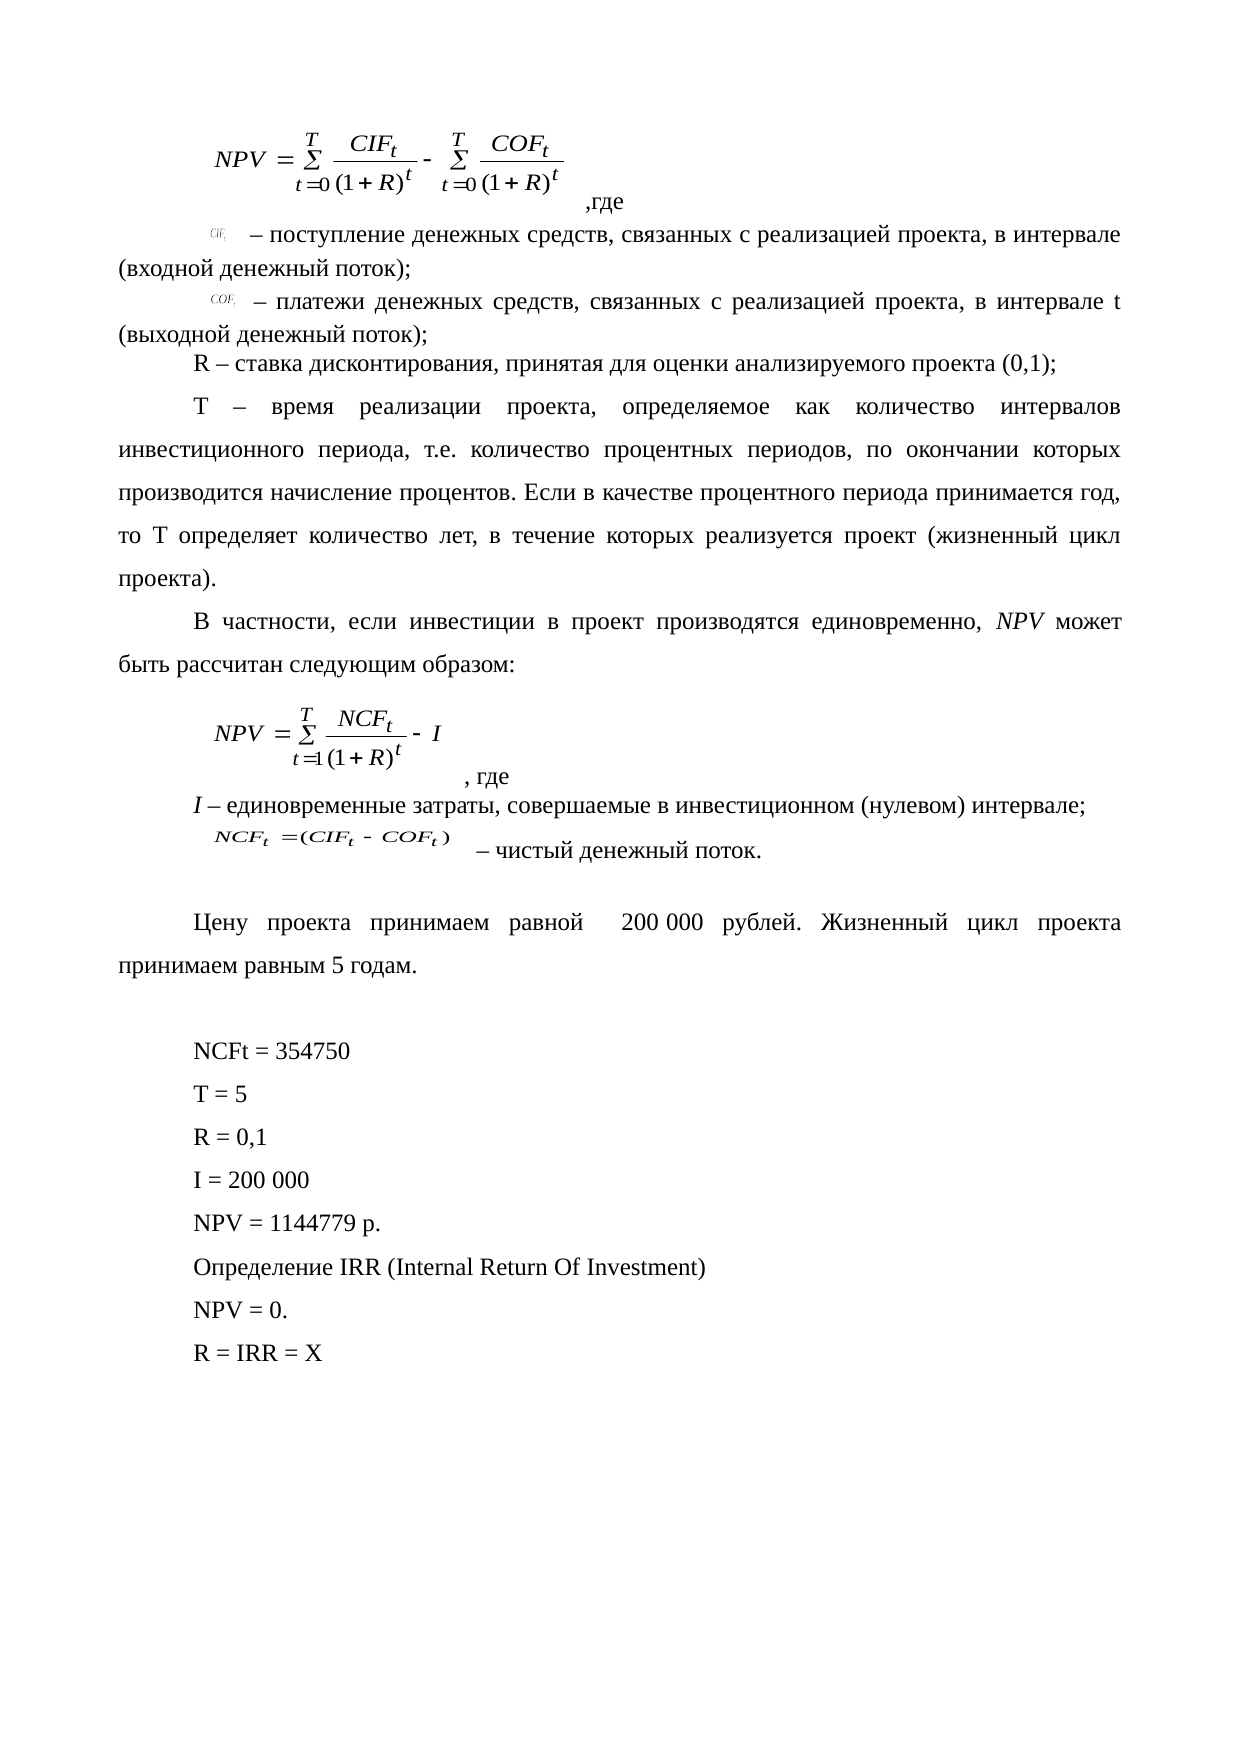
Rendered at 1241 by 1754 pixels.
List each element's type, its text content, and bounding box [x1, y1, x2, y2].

text – поступление денежных средств, связанных с реализацией проекта, в интервале (входной денежный поток); [118, 215, 1122, 281]
text R – ставка дисконтирования, принятая для оценки анализируемого проекта (0,1); [118, 348, 1122, 376]
text , где [118, 693, 1122, 790]
text Цену проекта принимаем равной 200 000 рублей. Жизненный цикл проекта принимаем равным 5 годам. [118, 907, 1122, 978]
text I – единовременные затраты, совершаемые в инвестиционном (нулевом) интервале; [118, 790, 1122, 818]
text Определение IRR (Internal Return Of Investment) [118, 1252, 1122, 1280]
text NPV = 0. [118, 1295, 1122, 1323]
text R = 0,1 [118, 1122, 1122, 1151]
text В частности, если инвестиции в проект производятся единовременно, NPV может быть рассчитан следующим образом: [118, 606, 1122, 678]
text I = 200 000 [118, 1165, 1122, 1194]
text ,где [118, 118, 1122, 215]
text T = 5 [118, 1079, 1122, 1108]
text – платежи денежных средств, связанных с реализацией проекта, в интервале t (выходной денежный поток); [118, 281, 1122, 348]
text – чистый денежный поток. [118, 818, 1122, 863]
text R = IRR = X [118, 1338, 1122, 1367]
text NPV = 1144779 р. [118, 1208, 1122, 1237]
text NCFt = 354750 [118, 1036, 1122, 1065]
text T – время реализации проекта, определяемое как количество интервалов инвестиционного периода, т.е. количество процентных периодов, по окончании которых производится начисление процентов. Если в качестве процентного периода принимается год, то T определяет количество лет, в течение которых реализуется проект (жизненный цикл проекта). [118, 391, 1122, 592]
